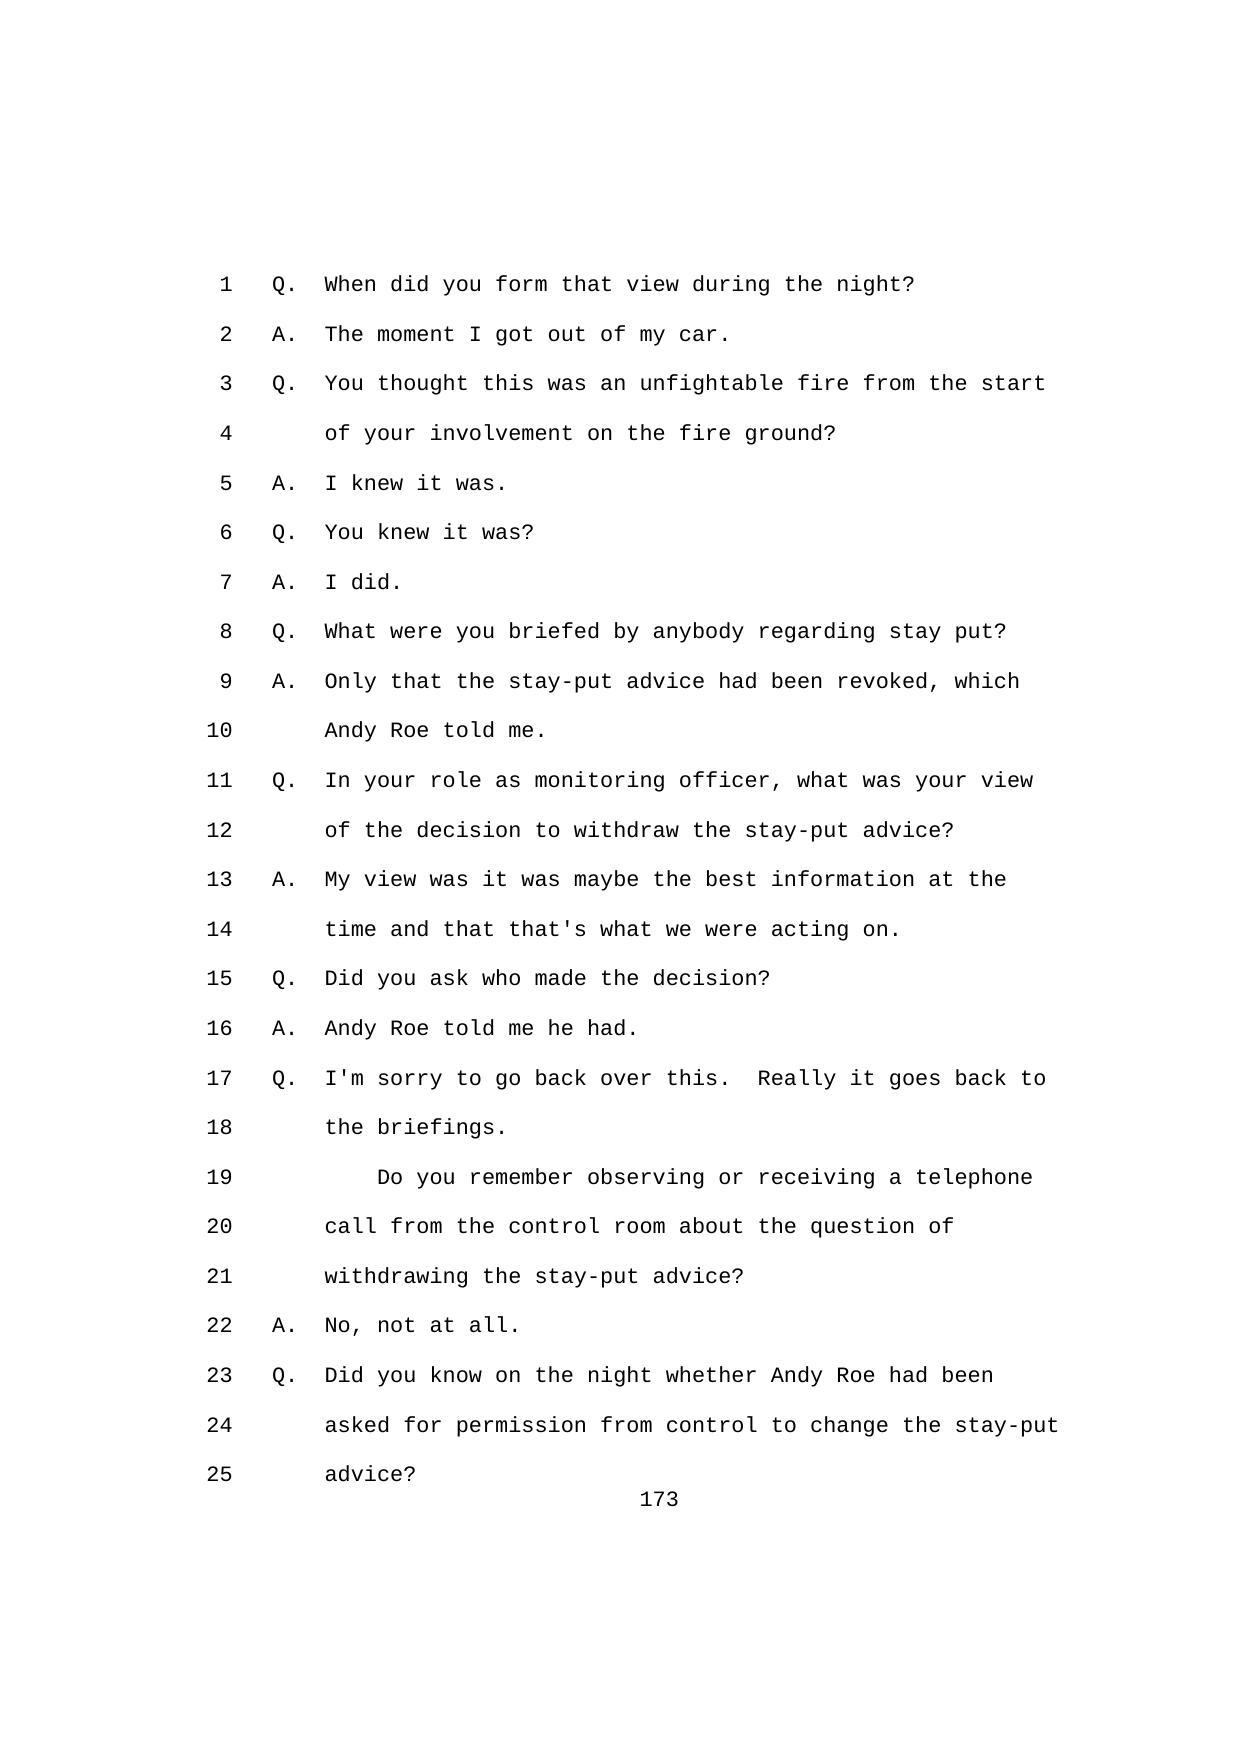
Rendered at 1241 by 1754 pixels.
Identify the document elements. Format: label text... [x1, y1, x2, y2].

text 19 Do you remember observing or receiving a telephone [75, 1166, 1165, 1191]
text 22 A. No, not at all. [75, 1314, 1165, 1339]
text 1 Q. When did you form that view during the night? [75, 273, 1165, 298]
text 15 Q. Did you ask who made the decision? [75, 967, 1165, 992]
text 9 A. Only that the stay-put advice had been revoked, which [75, 670, 1165, 695]
text 4 of your involvement on the fire ground? [75, 422, 1165, 447]
text 24 asked for permission from control to change the stay-put [75, 1414, 1165, 1438]
text 13 A. My view was it was maybe the best information at the [75, 868, 1165, 893]
text 3 Q. You thought this was an unfightable fire from the start [75, 372, 1165, 397]
text 25 advice? [75, 1463, 1165, 1488]
text 10 Andy Roe told me. [75, 719, 1165, 744]
text 11 Q. In your role as monitoring officer, what was your view [75, 769, 1165, 794]
text 8 Q. What were you briefed by anybody regarding stay put? [75, 620, 1165, 645]
text 6 Q. You knew it was? [75, 521, 1165, 546]
text 23 Q. Did you know on the night whether Andy Roe had been [75, 1364, 1165, 1389]
text 173 [75, 1488, 1165, 1513]
text 12 of the decision to withdraw the stay-put advice? [75, 819, 1165, 843]
text 2 A. The moment I got out of my car. [75, 323, 1165, 348]
text 16 A. Andy Roe told me he had. [75, 1017, 1165, 1042]
text 21 withdrawing the stay-put advice? [75, 1265, 1165, 1290]
text 5 A. I knew it was. [75, 472, 1165, 496]
text 14 time and that that's what we were acting on. [75, 918, 1165, 943]
text 17 Q. I'm sorry to go back over this. Really it goes back to [75, 1067, 1165, 1091]
text 7 A. I did. [75, 571, 1165, 596]
text 20 call from the control room about the question of [75, 1215, 1165, 1240]
text 18 the briefings. [75, 1116, 1165, 1141]
